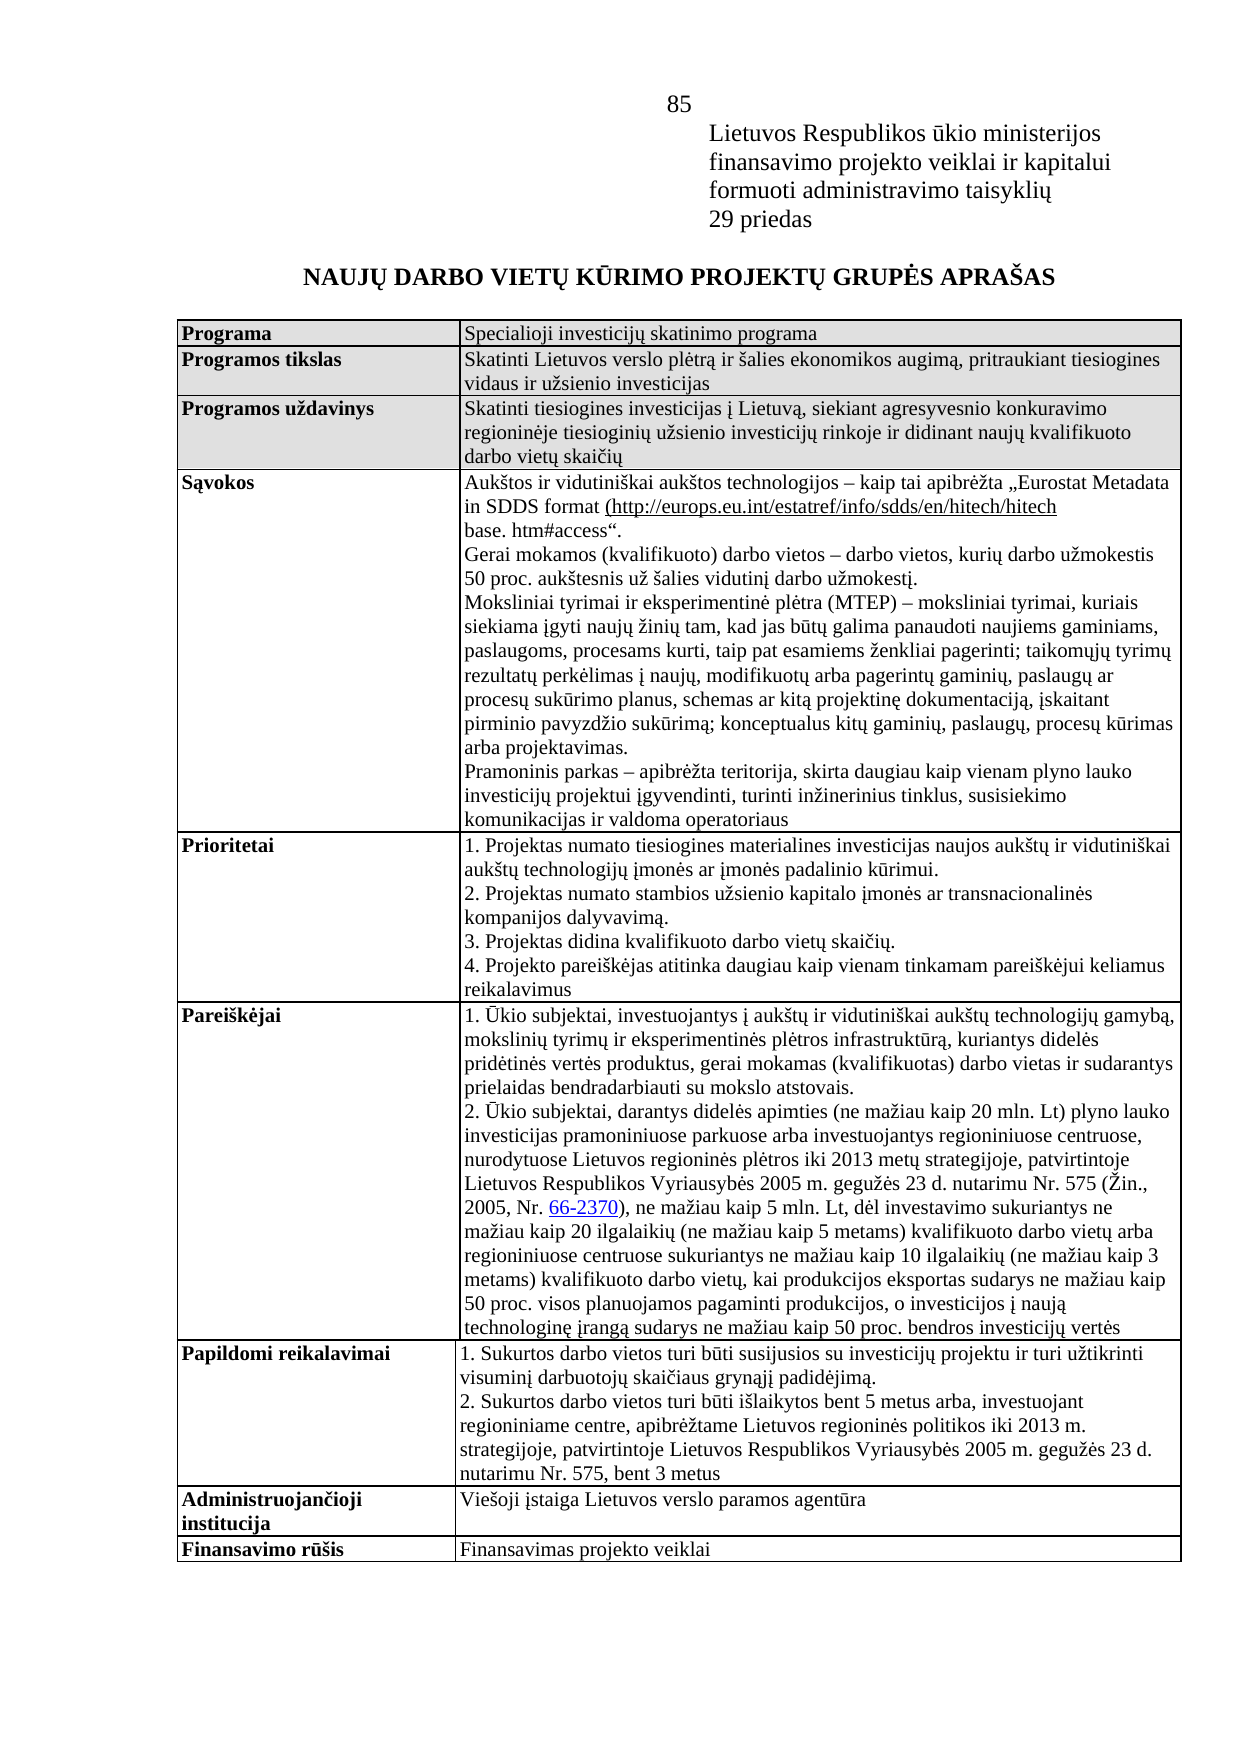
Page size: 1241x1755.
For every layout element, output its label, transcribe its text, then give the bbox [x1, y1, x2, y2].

text 29 priedas [177, 204, 1181, 233]
table_cell Programos uždavinys [178, 396, 459, 468]
text finansavimo projekto veiklai ir kapitalui [177, 147, 1181, 176]
text Lietuvos Respublikos ūkio ministerijos [709, 118, 1181, 147]
table_cell Programos tikslas [178, 347, 459, 395]
table_cell Viešoji įstaiga Lietuvos verslo paramos agentūra [456, 1487, 1180, 1535]
text NAUJŲ DARBO VIETŲ KŪRIMO PROJEKTŲ GRUPĖS APRAŠAS [177, 262, 1181, 291]
table_header Specialioji investicijų skatinimo programa [461, 321, 1180, 345]
table_cell Skatinti tiesiogines investicijas į Lietuvą, siekiant agresyvesnio konkuravimo regioninėje tiesioginių užsienio investicijų rinkoje ir didinant naujų kvalifikuoto darbo vietų skaičių [461, 396, 1180, 468]
table_cell Prioritetai [178, 833, 459, 1001]
table_cell Sąvokos [178, 470, 459, 831]
table_header Programa [178, 321, 459, 345]
table_cell Pareiškėjai [178, 1003, 459, 1339]
table_cell Skatinti Lietuvos verslo plėtrą ir šalies ekonomikos augimą, pritraukiant tiesiogines vidaus ir užsienio investicijas [461, 347, 1180, 395]
table_cell Papildomi reikalavimai [178, 1341, 455, 1485]
text formuoti administravimo taisyklių [177, 176, 1181, 204]
